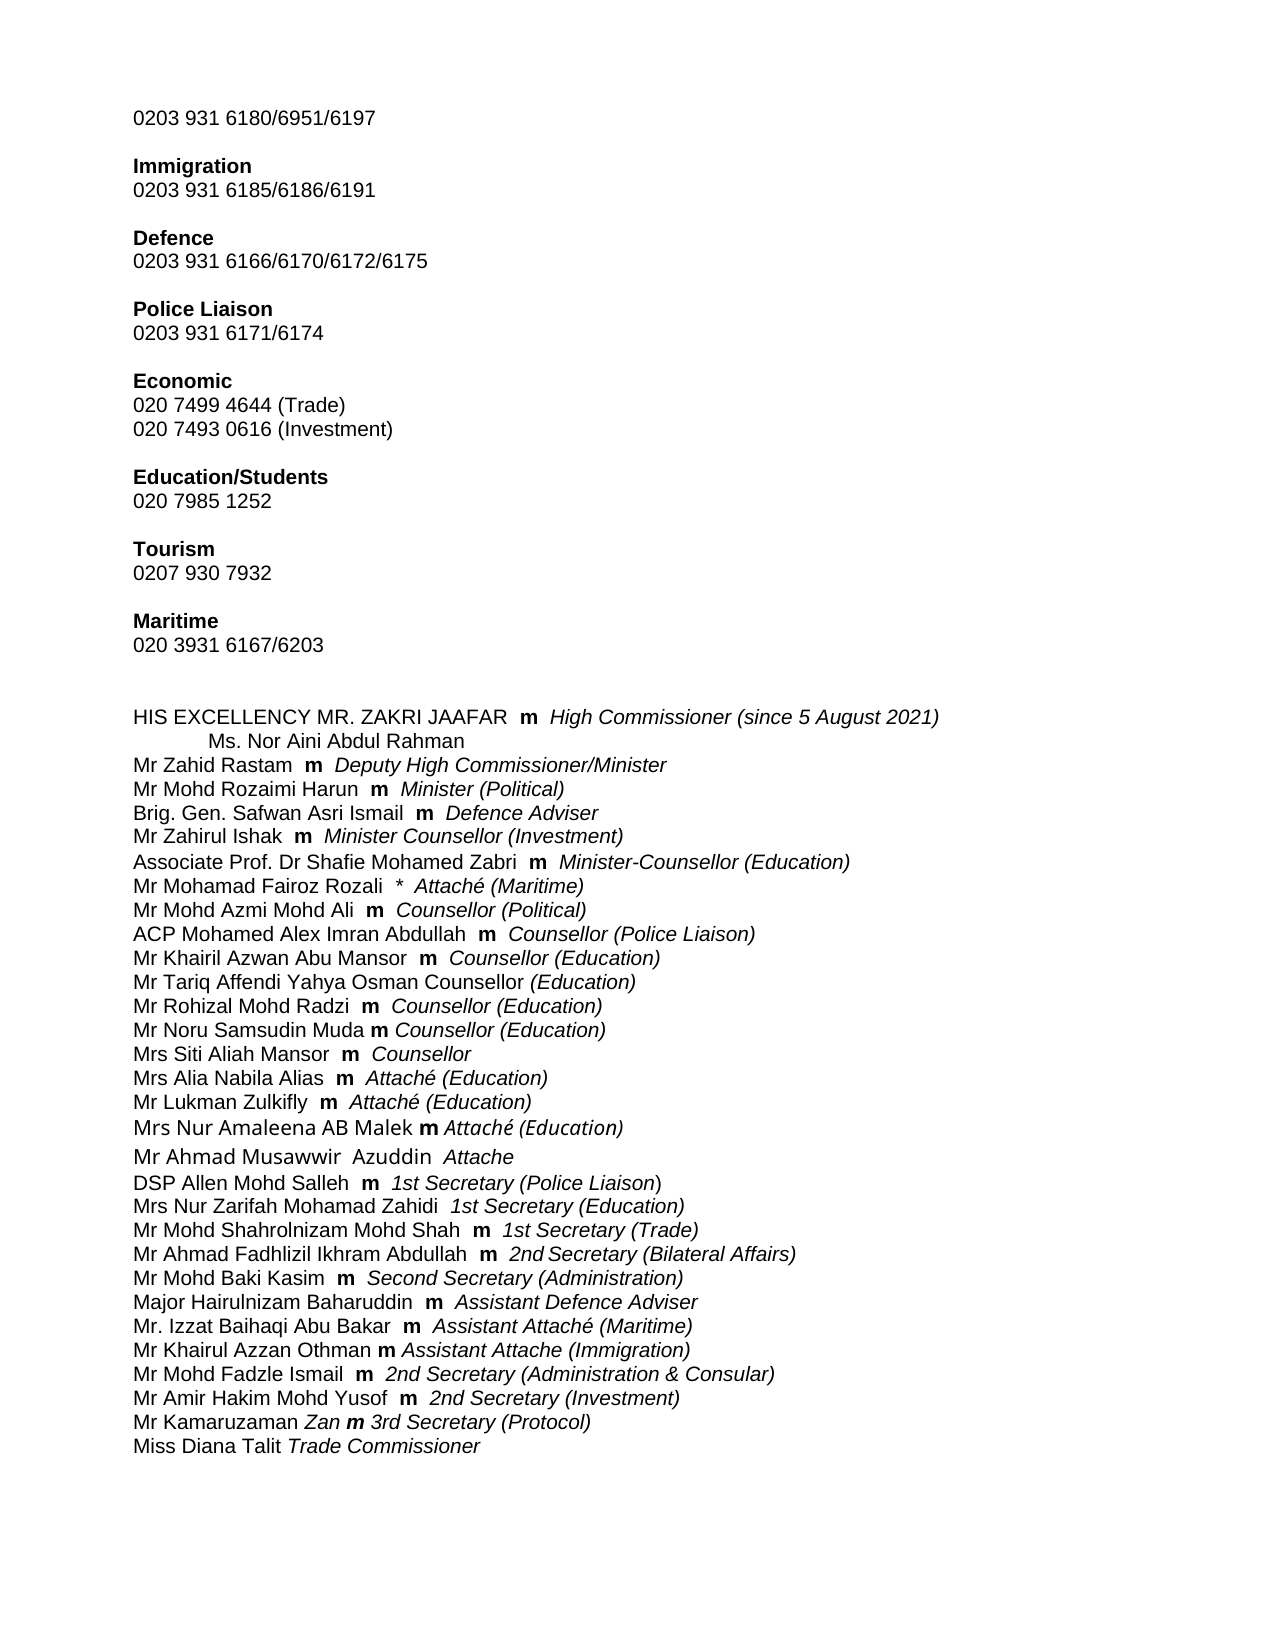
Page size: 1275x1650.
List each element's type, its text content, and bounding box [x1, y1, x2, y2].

text 0203 931 6166/6170/6172/6175 [133, 249, 1181, 273]
text Mr Zahid Rastam m Deputy High Commissioner/Minister [133, 752, 1181, 776]
text Tourism [133, 537, 1181, 561]
text Mrs Nur Amaleena AB Malek m Attaché (Education) [133, 1113, 1181, 1142]
text Mr Mohd Shahrolnizam Mohd Shah m 1st Secretary (Trade) [133, 1218, 1181, 1242]
text Mr Khairil Azwan Abu Mansor m Counsellor (Education) [133, 946, 1181, 970]
text Education/Students [133, 465, 1181, 489]
text Mr Mohd Rozaimi Harun m Minister (Political) [133, 776, 1181, 800]
text 0203 931 6180/6951/6197 [133, 106, 1181, 129]
text Mr Noru Samsudin Muda m Counsellor (Education) [133, 1018, 1181, 1042]
text Mr Amir Hakim Mohd Yusof m 2nd Secretary (Investment) [133, 1386, 1181, 1410]
text Major Hairulnizam Baharuddin m Assistant Defence Adviser [133, 1290, 1181, 1314]
text Mrs Siti Aliah Mansor m Counsellor [133, 1042, 1181, 1066]
text Mr Mohd Baki Kasim m Second Secretary (Administration) [133, 1266, 1181, 1290]
text Mr Ahmad Fadhlizil Ikhram Abdullah m 2nd Secretary (Bilateral Affairs) [133, 1242, 1181, 1266]
text 020 7985 1252 [133, 489, 1181, 513]
text Defence [133, 225, 1181, 249]
text Maritime [133, 609, 1181, 633]
text HIS EXCELLENCY MR. ZAKRI JAAFAR m High Commissioner (since 5 August 2021) [133, 704, 1181, 728]
text 020 7499 4644 (Trade) [133, 393, 1181, 417]
text ACP Mohamed Alex Imran Abdullah m Counsellor (Police Liaison) [133, 922, 1181, 946]
text Mrs Nur Zarifah Mohamad Zahidi 1st Secretary (Education) [133, 1194, 1181, 1218]
text 0203 931 6171/6174 [133, 321, 1181, 345]
text Police Liaison [133, 297, 1181, 321]
text 020 3931 6167/6203 [133, 633, 1181, 657]
text Mr Lukman Zulkifly m Attaché (Education) [133, 1089, 1181, 1113]
text Mr Ahmad Musawwir Azuddin Attache [133, 1142, 1181, 1170]
text Mr Mohd Azmi Mohd Ali m Counsellor (Political) [133, 898, 1181, 922]
text DSP Allen Mohd Salleh m 1st Secretary (Police Liaison) [133, 1170, 1181, 1194]
text 0207 930 7932 [133, 561, 1181, 585]
text Ms. Nor Aini Abdul Rahman [133, 728, 1181, 752]
text Mr Rohizal Mohd Radzi m Counsellor (Education) [133, 994, 1181, 1018]
text Mr Kamaruzaman Zan m 3rd Secretary (Protocol) [133, 1410, 1181, 1434]
text Mr Zahirul Ishak m Minister Counsellor (Investment) [133, 824, 1181, 848]
text Mrs Alia Nabila Alias m Attaché (Education) [133, 1066, 1181, 1089]
text 0203 931 6185/6186/6191 [133, 177, 1181, 201]
text Mr Khairul Azzan Othman m Assistant Attache (Immigration) [133, 1338, 1181, 1362]
text Economic [133, 369, 1181, 393]
text Mr Mohd Fadzle Ismail m 2nd Secretary (Administration & Consular) [133, 1362, 1181, 1386]
text Immigration [133, 153, 1181, 177]
text Brig. Gen. Safwan Asri Ismail m Defence Adviser [133, 800, 1181, 824]
text Mr Tariq Affendi Yahya Osman Counsellor (Education) [133, 970, 1181, 994]
text Mr. Izzat Baihaqi Abu Bakar m Assistant Attaché (Maritime) [133, 1314, 1181, 1338]
text 020 7493 0616 (Investment) [133, 417, 1181, 441]
text Mr Mohamad Fairoz Rozali * Attaché (Maritime) [133, 874, 1181, 898]
text Miss Diana Talit Trade Commissioner [133, 1434, 1181, 1458]
text Associate Prof. Dr Shafie Mohamed Zabri m Minister-Counsellor (Education) [133, 850, 1181, 874]
